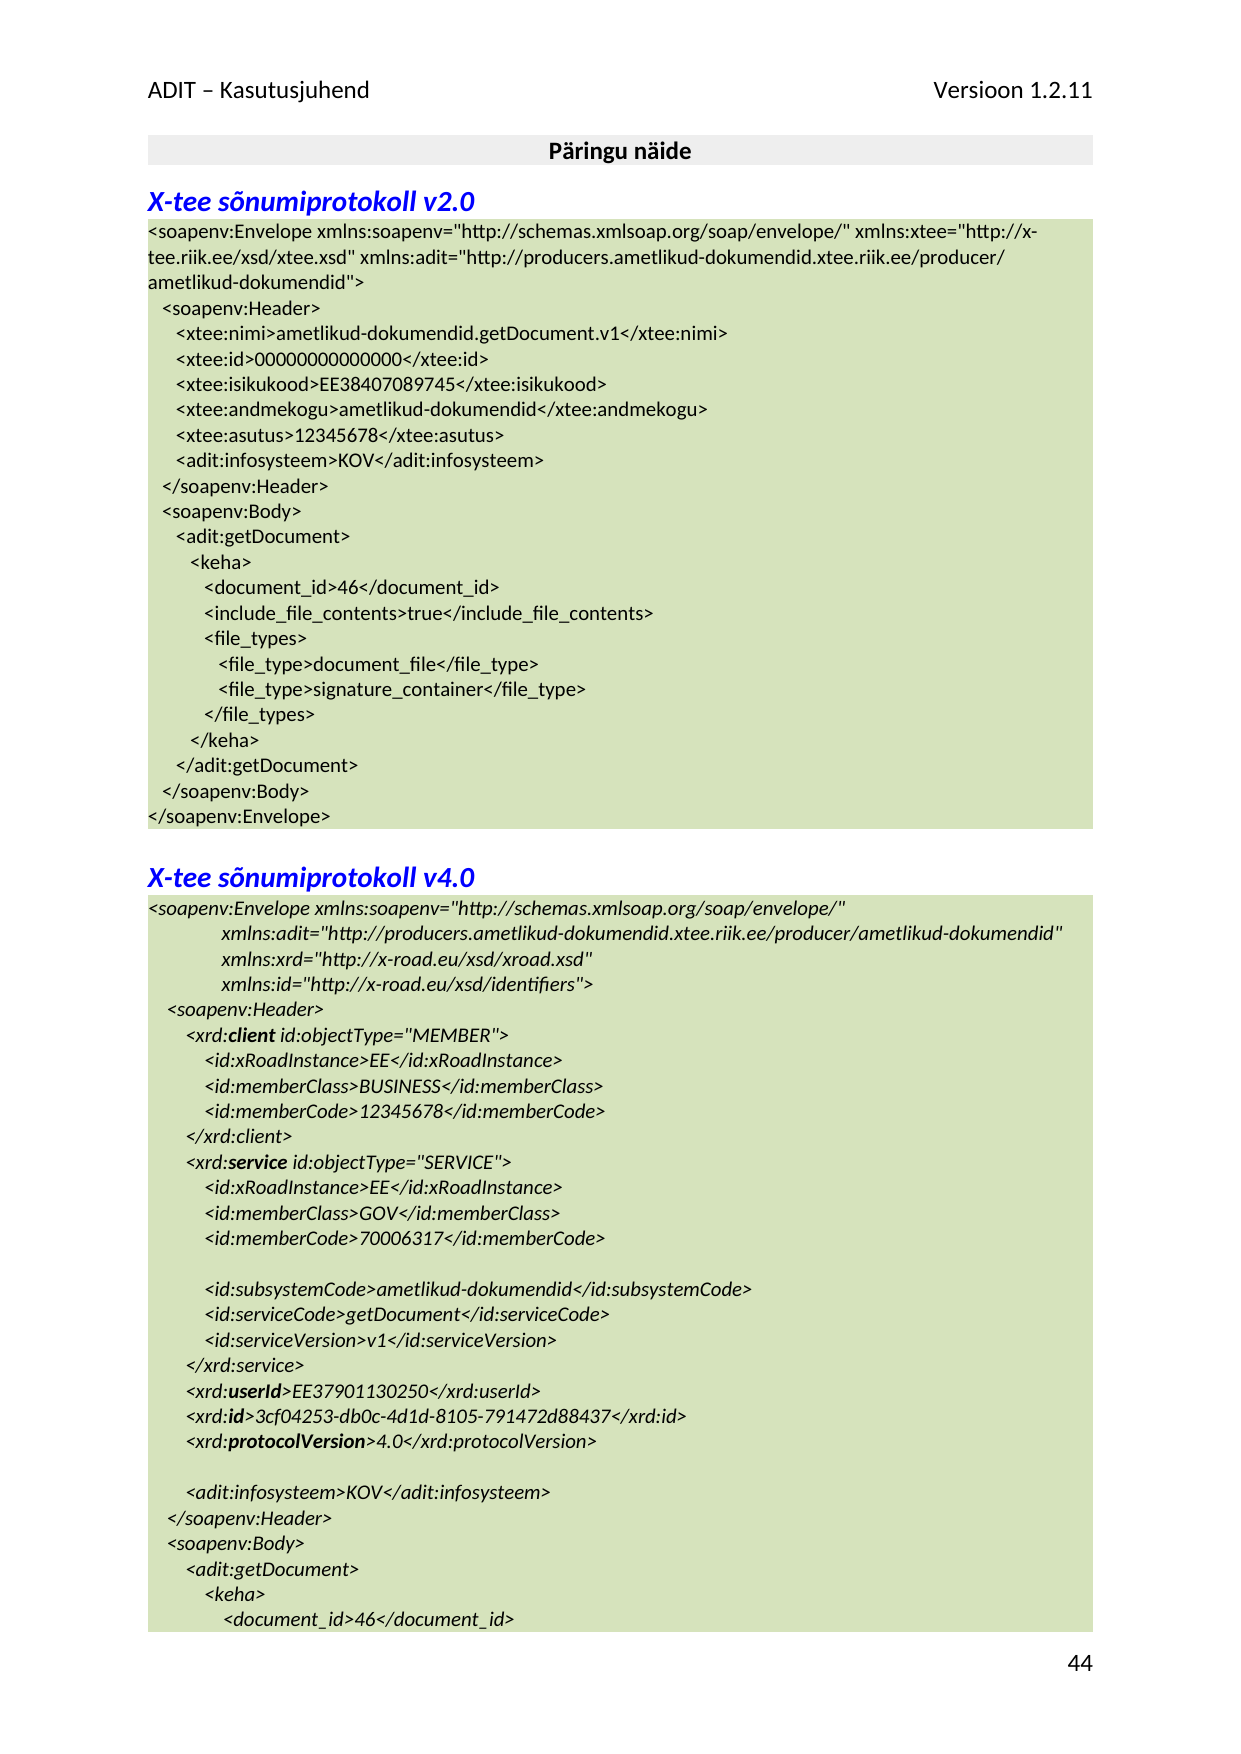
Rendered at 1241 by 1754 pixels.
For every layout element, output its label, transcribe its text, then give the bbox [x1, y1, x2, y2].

text <xrd:userId>EE37901130250</xrd:userId> [148, 1378, 1093, 1403]
text xmlns:xrd="http://x-road.eu/xsd/xroad.xsd" [148, 946, 1093, 971]
text <id:memberCode>12345678</id:memberCode> [148, 1098, 1093, 1124]
text <id:xRoadInstance>EE</id:xRoadInstance> [148, 1047, 1093, 1073]
text <adit:infosysteem>KOV</adit:infosysteem> [148, 1479, 1093, 1505]
text <xrd:protocolVersion>4.0</xrd:protocolVersion> [148, 1429, 1093, 1454]
text </xrd:service> [148, 1352, 1093, 1378]
text <adit:getDocument> [148, 524, 1093, 549]
text </soapenv:Header> [148, 1505, 1093, 1530]
text <soapenv:Header> [148, 295, 1093, 320]
text <keha> [148, 549, 1093, 574]
text xmlns:id="http://x-road.eu/xsd/identifiers"> [148, 971, 1093, 997]
text <soapenv:Header> [148, 997, 1093, 1022]
text </adit:getDocument> [148, 752, 1093, 778]
text <xrd:id>3cf04253-db0c-4d1d-8105-791472d88437</xrd:id> [148, 1403, 1093, 1429]
text <document_id>46</document_id> [148, 1607, 1093, 1632]
text <id:subsystemCode>ametlikud-dokumendid</id:subsystemCode> [148, 1276, 1093, 1302]
text xmlns:adit="http://producers.ametlikud-dokumendid.xtee.riik.ee/producer/ametlikud-dokumendid" [148, 920, 1093, 946]
text <file_type>signature_container</file_type> [148, 676, 1093, 702]
text <id:xRoadInstance>EE</id:xRoadInstance> [148, 1174, 1093, 1200]
text <soapenv:Body> [148, 1530, 1093, 1556]
text X-tee sõnumiprotokoll v2.0 [148, 183, 1093, 219]
text <keha> [148, 1581, 1093, 1607]
text </soapenv:Header> [148, 473, 1093, 498]
text X-tee sõnumiprotokoll v4.0 [148, 859, 1093, 895]
text <adit:infosysteem>KOV</adit:infosysteem> [148, 447, 1093, 473]
text <document_id>46</document_id> [148, 574, 1093, 600]
text </keha> [148, 727, 1093, 752]
text <xrd:service id:objectType="SERVICE"> [148, 1149, 1093, 1174]
text <xtee:asutus>12345678</xtee:asutus> [148, 422, 1093, 447]
text <id:memberClass>GOV</id:memberClass> [148, 1200, 1093, 1225]
text <adit:getDocument> [148, 1556, 1093, 1581]
text </soapenv:Body> [148, 778, 1093, 803]
text <xtee:isikukood>EE38407089745</xtee:isikukood> [148, 371, 1093, 397]
text <file_types> [148, 625, 1093, 651]
text Päringu näide [148, 135, 1093, 165]
text <id:memberCode>70006317</id:memberCode> [148, 1225, 1093, 1251]
text <file_type>document_file</file_type> [148, 651, 1093, 676]
text <xtee:id>00000000000000</xtee:id> [148, 346, 1093, 371]
text <soapenv:Envelope xmlns:soapenv="http://schemas.xmlsoap.org/soap/envelope/" [148, 895, 1093, 920]
text <id:serviceVersion>v1</id:serviceVersion> [148, 1327, 1093, 1352]
text <soapenv:Envelope xmlns:soapenv="http://schemas.xmlsoap.org/soap/envelope/" xmlns:xtee="http://x-tee.riik.ee/xsd/xtee.xsd" xmlns:adit="http://producers.ametlikud-dokumendid.xtee.riik.ee/producer/ametlikud-dokumendid"> [148, 219, 1093, 295]
text </soapenv:Envelope> [148, 803, 1093, 829]
text <include_file_contents>true</include_file_contents> [148, 600, 1093, 625]
text <soapenv:Body> [148, 498, 1093, 524]
text <xtee:andmekogu>ametlikud-dokumendid</xtee:andmekogu> [148, 397, 1093, 422]
text <id:memberClass>BUSINESS</id:memberClass> [148, 1073, 1093, 1098]
text </xrd:client> [148, 1124, 1093, 1149]
text <xtee:nimi>ametlikud-dokumendid.getDocument.v1</xtee:nimi> [148, 320, 1093, 346]
text <id:serviceCode>getDocument</id:serviceCode> [148, 1302, 1093, 1327]
text </file_types> [148, 702, 1093, 727]
text <xrd:client id:objectType="MEMBER"> [148, 1022, 1093, 1047]
